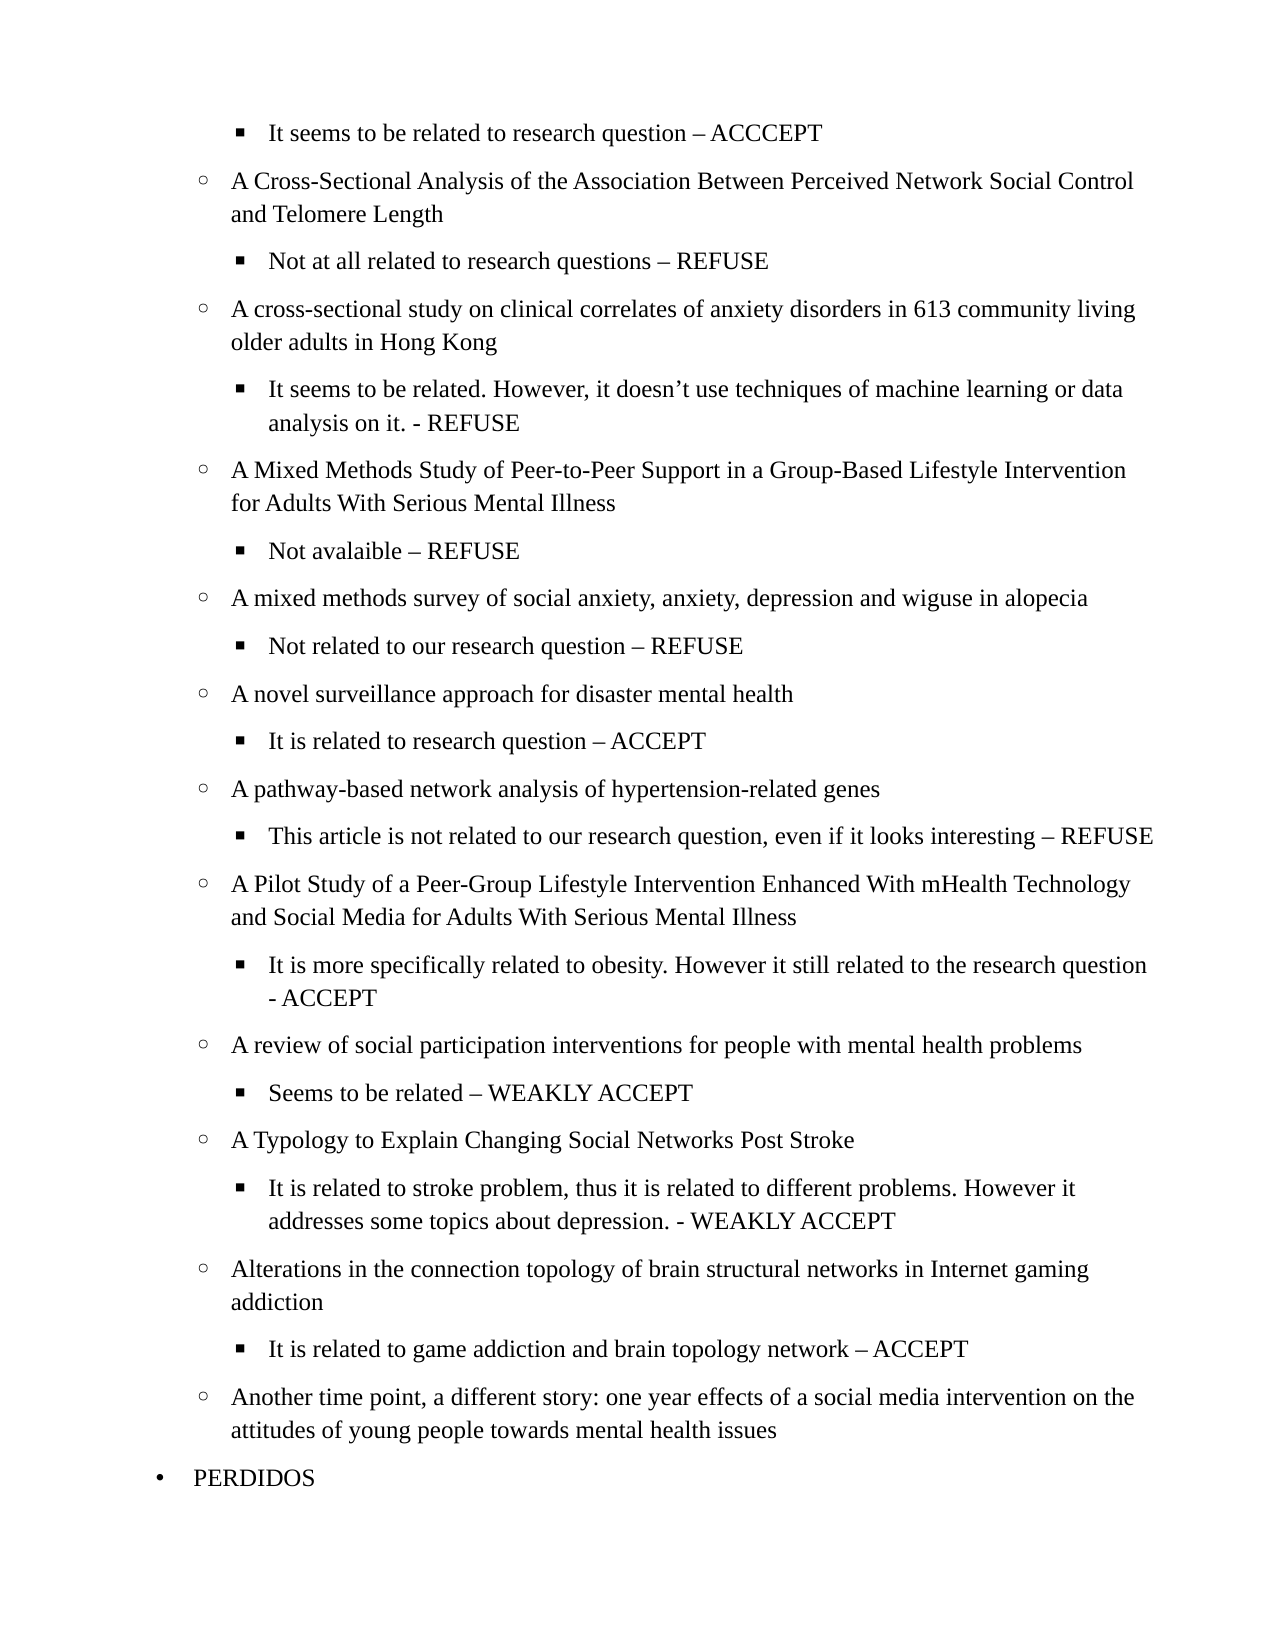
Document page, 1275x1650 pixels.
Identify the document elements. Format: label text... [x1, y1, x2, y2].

list Alterations in the connection topology of brain structural networks in Internet gaming addiction [193, 1254, 1157, 1316]
list Not at all related to research questions – REFUSE [231, 246, 1157, 275]
list A Pilot Study of a Peer-Group Lifestyle Intervention Enhanced With mHealth Technology and Social Media for Adults With Serious Mental Illness [193, 869, 1157, 931]
list PERDIDOS [156, 1463, 1157, 1491]
list A Mixed Methods Study of Peer-to-Peer Support in a Group-Based Lifestyle Intervention for Adults With Serious Mental Illness [193, 455, 1157, 517]
list Not avalaible – REFUSE [231, 536, 1157, 564]
list This article is not related to our research question, even if it looks interesting – REFUSE [231, 821, 1157, 850]
list A review of social participation interventions for people with mental health problems [193, 1030, 1157, 1059]
list A cross-sectional study on clinical correlates of anxiety disorders in 613 community living older adults in Hong Kong [193, 294, 1157, 356]
list It is more specifically related to obesity. However it still related to the research question - ACCEPT [231, 950, 1157, 1011]
list Not related to our research question – REFUSE [231, 631, 1157, 660]
list It seems to be related to research question – ACCCEPT [231, 118, 1157, 147]
list Another time point, a different story: one year effects of a social media intervention on the attitudes of young people towards mental health issues [193, 1382, 1157, 1444]
list Seems to be related – WEAKLY ACCEPT [231, 1078, 1157, 1107]
list A Cross-Sectional Analysis of the Association Between Perceived Network Social Control and Telomere Length [193, 166, 1157, 227]
list It is related to research question – ACCEPT [231, 726, 1157, 755]
list A Typology to Explain Changing Social Networks Post Stroke [193, 1126, 1157, 1154]
list It is related to stroke problem, thus it is related to different problems. However it addresses some topics about depression. - WEAKLY ACCEPT [231, 1173, 1157, 1235]
list A novel surveillance approach for disaster mental health [193, 679, 1157, 707]
list It seems to be related. However, it doesn’t use techniques of machine learning or data analysis on it. - REFUSE [231, 374, 1157, 436]
list It is related to game addiction and brain topology network – ACCEPT [231, 1334, 1157, 1363]
list A pathway-based network analysis of hypertension-related genes [193, 774, 1157, 803]
list A mixed methods survey of social anxiety, anxiety, depression and wiguse in alopecia [193, 583, 1157, 612]
